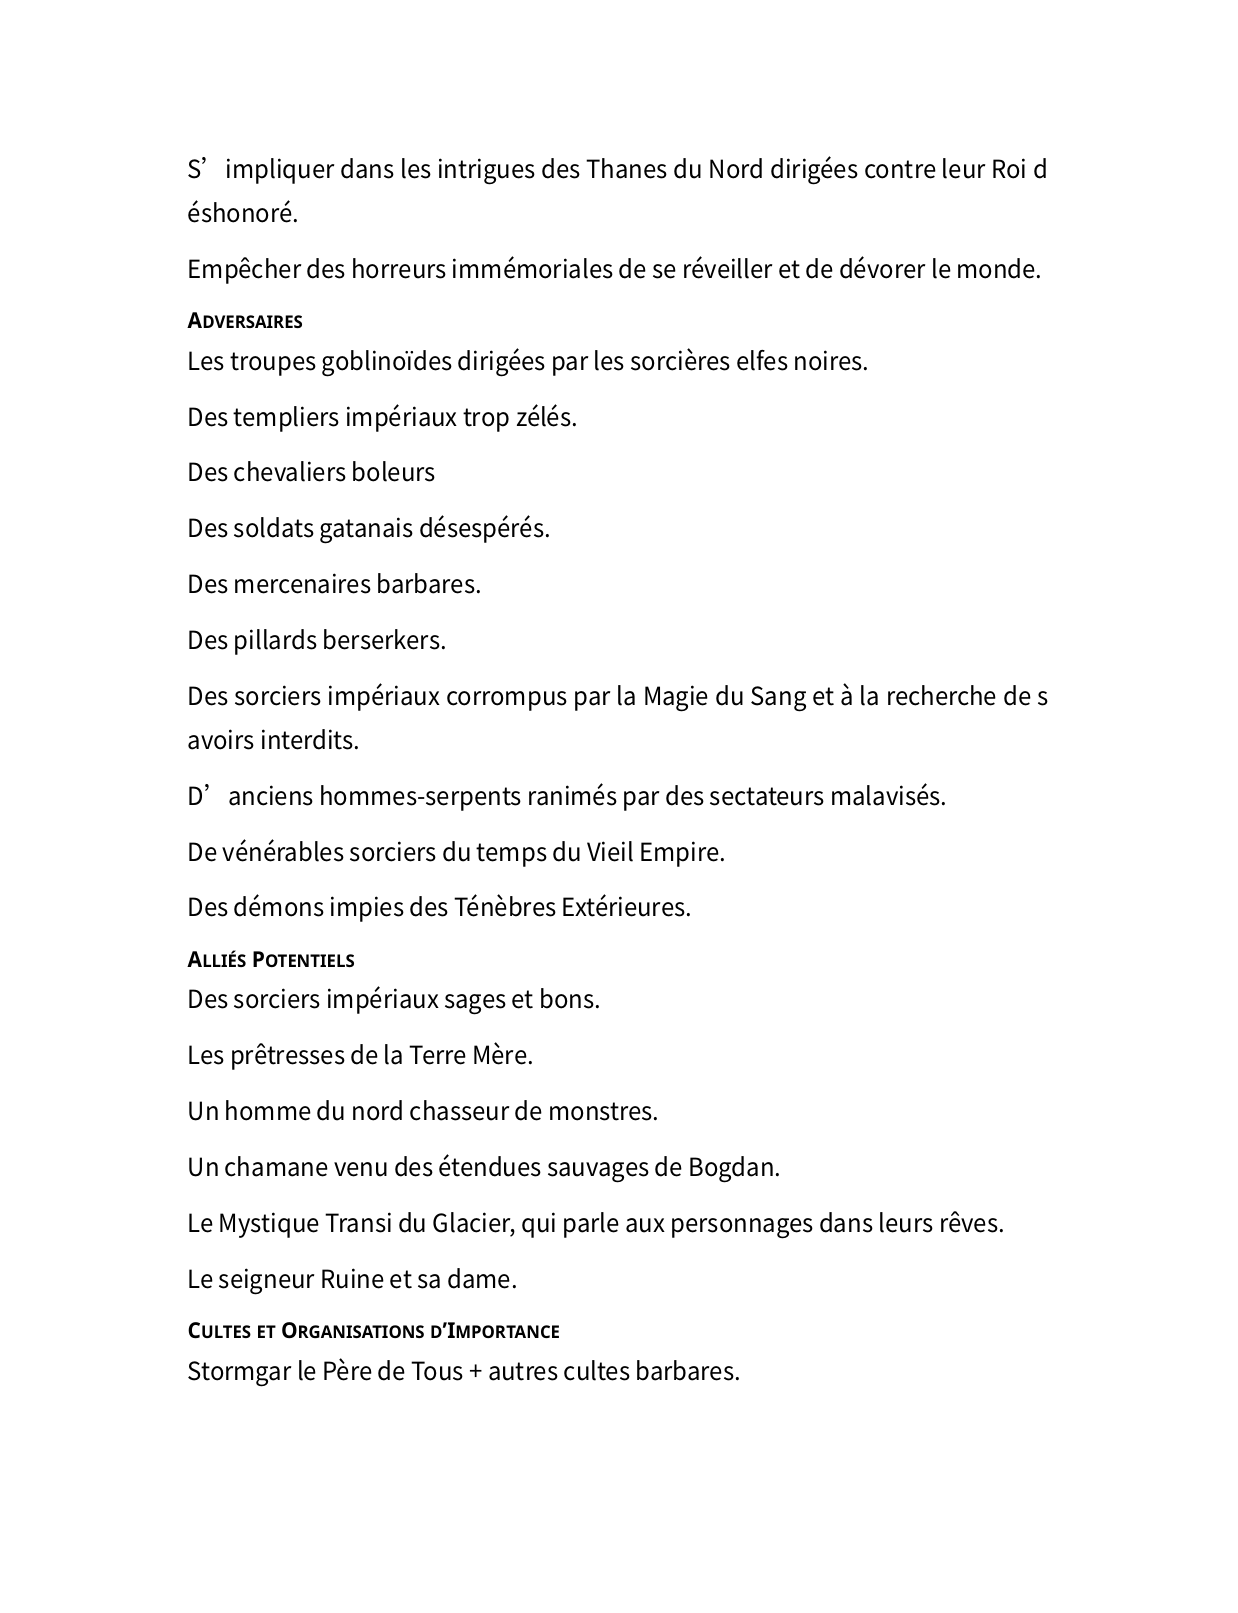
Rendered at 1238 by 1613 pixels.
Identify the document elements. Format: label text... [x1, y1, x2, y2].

text Des sorciers impériaux sages et bons. [187, 979, 1050, 1016]
text Empêcher des horreurs immémoriales de se réveiller et de dévorer le monde. [187, 249, 1050, 286]
text Alliés Potentiels [187, 944, 1050, 974]
text Des démons impies des Ténèbres Extérieures. [187, 888, 1050, 924]
text Un chamane venu des étendues sauvages de Bogdan. [187, 1147, 1050, 1184]
text Des soldats gatanais désespérés. [187, 509, 1050, 545]
text Un homme du nord chasseur de monstres. [187, 1091, 1050, 1128]
text Des pillards berserkers. [187, 621, 1050, 657]
text De vénérables sorciers du temps du Vieil Empire. [187, 832, 1050, 868]
text Stormgar le Père de Tous + autres cultes barbares. [187, 1351, 1050, 1387]
text Cultes et Organisations d’Importance [187, 1315, 1050, 1345]
text Les prêtresses de la Terre Mère. [187, 1036, 1050, 1072]
text Des mercenaires barbares. [187, 565, 1050, 601]
text Des sorciers impériaux corrompus par la Magie du Sang et à la recherche de savoirs interdits. [187, 677, 1050, 756]
text Des templiers impériaux trop zélés. [187, 397, 1050, 433]
text Le Mystique Transi du Glacier, qui parle aux personnages dans leurs rêves. [187, 1203, 1050, 1239]
text S’impliquer dans les intrigues des Thanes du Nord dirigées contre leur Roi déshonoré. [187, 150, 1050, 230]
text Le seigneur Ruine et sa dame. [187, 1259, 1050, 1296]
text Les troupes goblinoïdes dirigées par les sorcières elfes noires. [187, 341, 1050, 377]
text Adversaires [187, 305, 1050, 335]
text D’anciens hommes-serpents ranimés par des sectateurs malavisés. [187, 776, 1050, 812]
text Des chevaliers boleurs [187, 453, 1050, 489]
